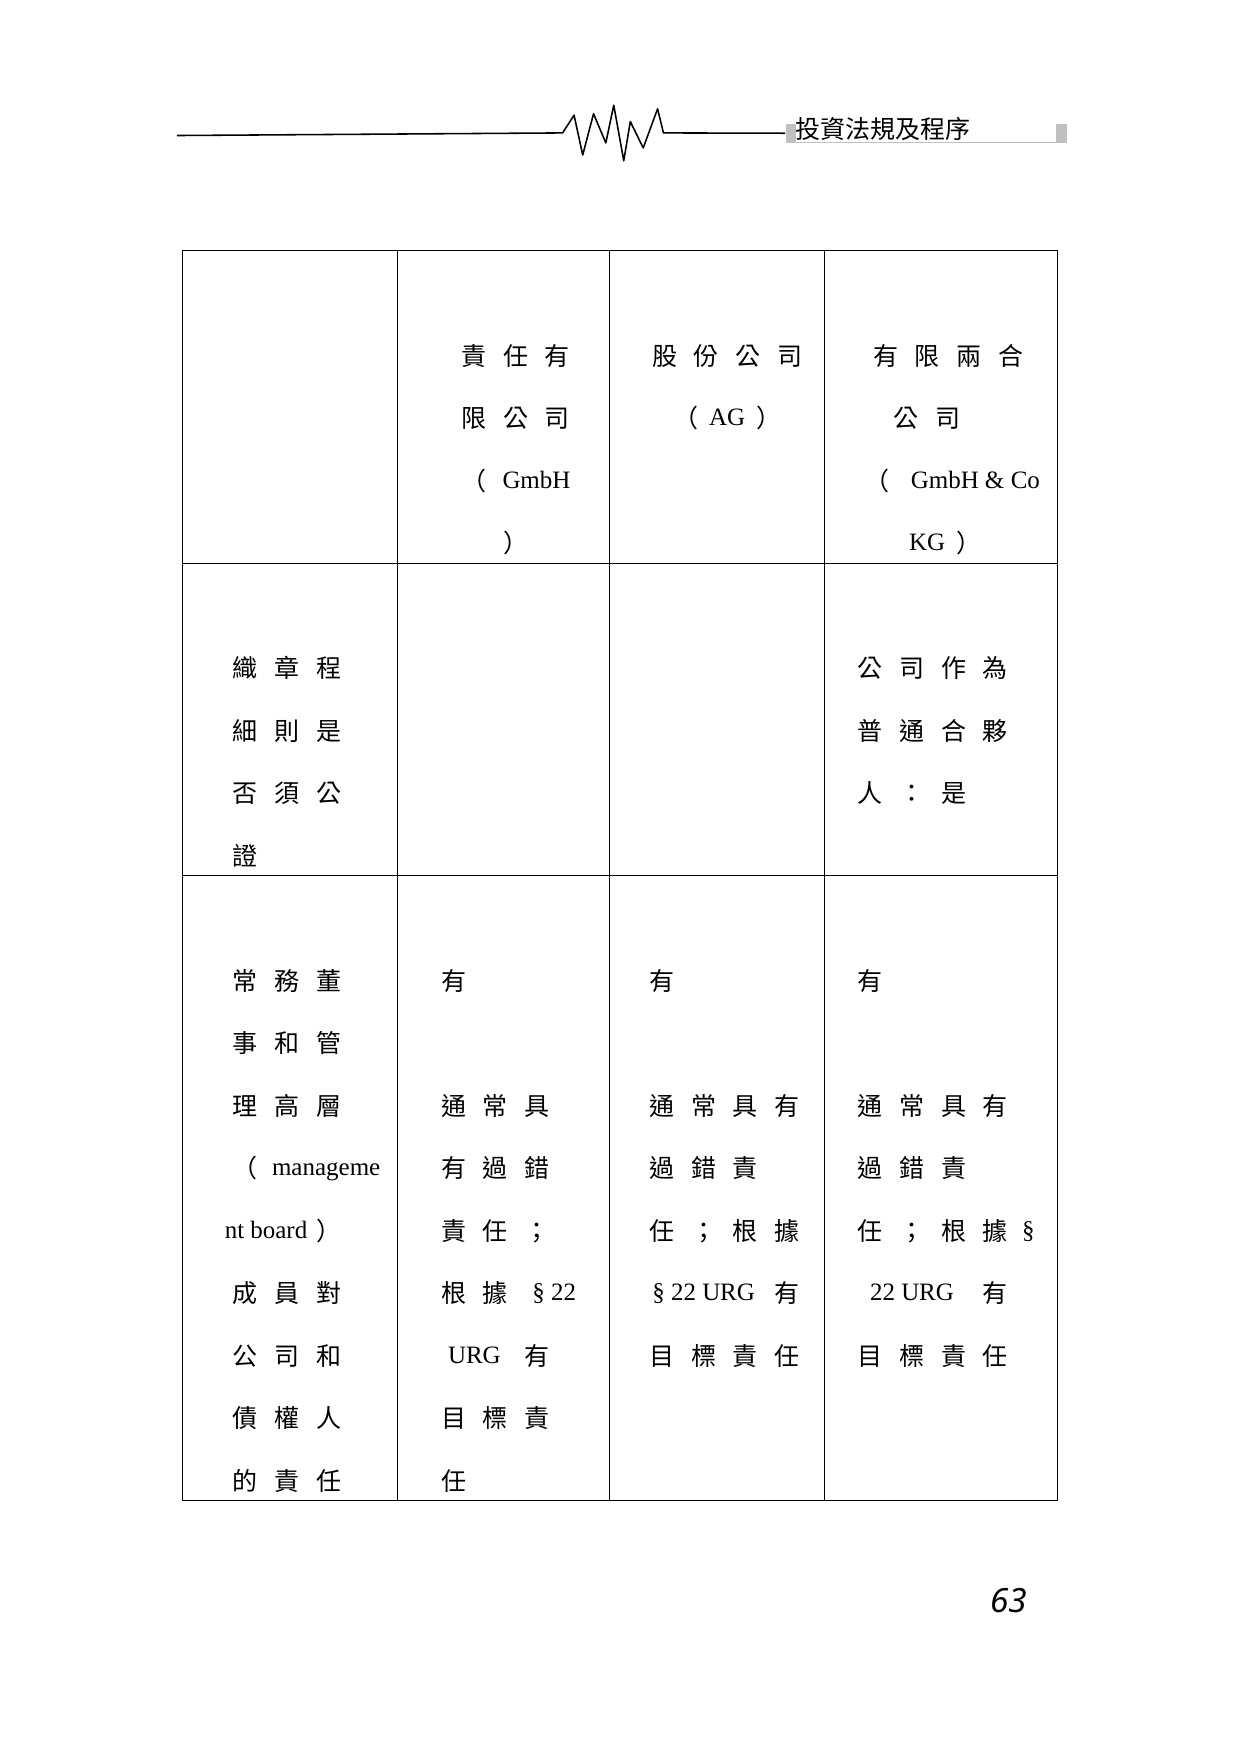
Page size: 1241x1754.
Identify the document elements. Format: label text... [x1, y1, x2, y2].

table_header 責任有限公司（GmbH） [398, 251, 609, 563]
table_cell 有 通常具有過錯責任；根據§ 22 URG有目標責任 [398, 876, 609, 1500]
table_cell [398, 564, 609, 875]
table_cell [610, 564, 824, 875]
table_header 有限兩合公司 （GmbH & Co KG） [825, 251, 1057, 563]
table_cell 有 通常具有過錯責任；根據§ 22 URG有目標責任 [825, 876, 1057, 1500]
table_cell 公司作為普通合夥人：是 [825, 564, 1057, 875]
table_cell 有 通常具有過錯責任；根據§ 22 URG有目標責任 [610, 876, 824, 1500]
table_cell 常務董事和管理高層（management board）成員對公司和債權人的責任 [183, 876, 397, 1500]
table_header 股份公司 （AG） [610, 251, 824, 563]
table_cell 織章程細則是否須公證 [183, 564, 397, 875]
table_header [183, 251, 397, 563]
